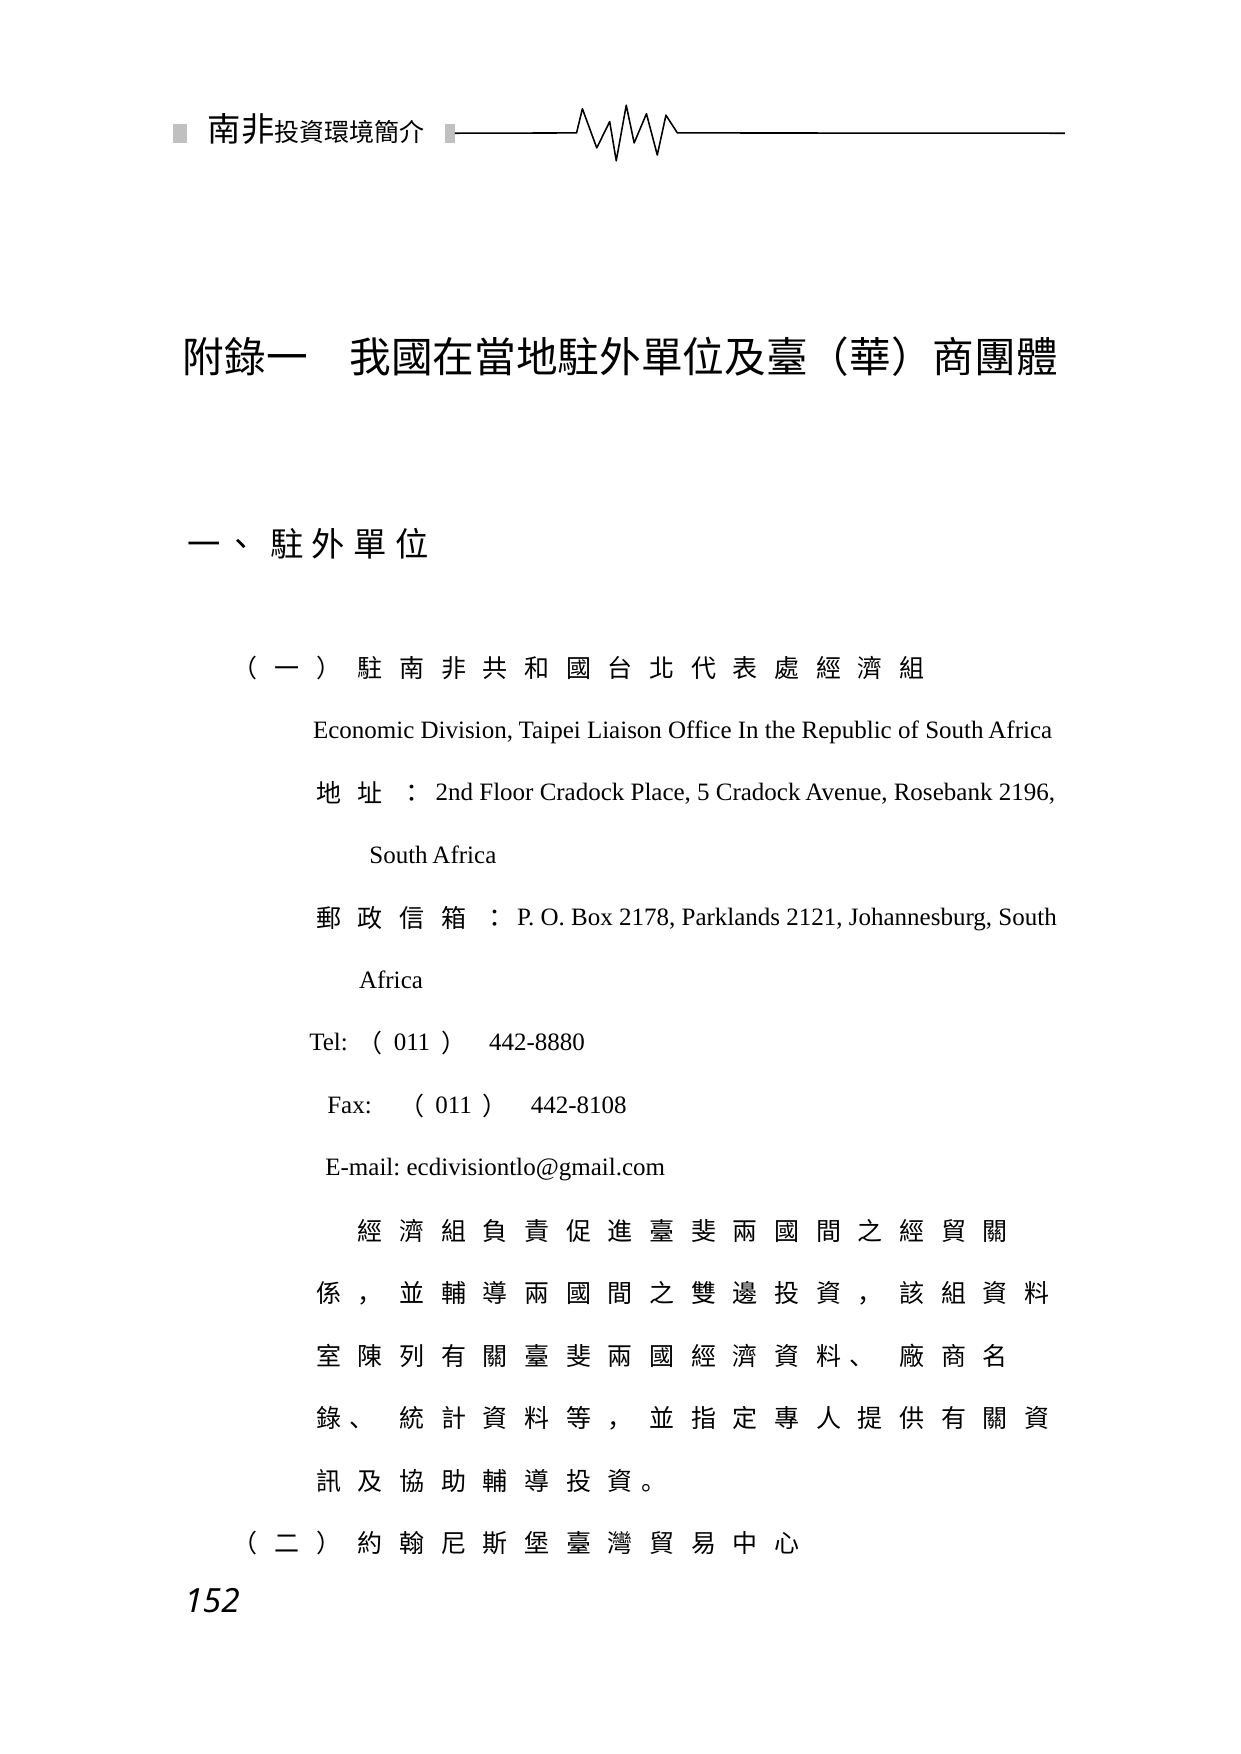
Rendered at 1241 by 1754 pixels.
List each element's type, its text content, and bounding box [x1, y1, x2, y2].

text Fax:（011）442-8108 [281, 1063, 1058, 1125]
text （二）約翰尼斯堡臺灣貿易中心 [207, 1500, 1058, 1563]
text Tel:（011）442-8880 [281, 1000, 1058, 1063]
text （一）駐南非共和國台北代表處經濟組 [207, 625, 1058, 688]
text Economic Division, Taipei Liaison Office In the Republic of South Africa [281, 688, 1058, 750]
text 地址：2nd Floor Cradock Place, 5 Cradock Avenue, Rosebank 2196, South Africa [281, 750, 1058, 875]
text 郵政信箱：P. O. Box 2178, Parklands 2121, Johannesburg, South Africa [281, 875, 1058, 1000]
text 附錄一 我國在當地駐外單位及臺（華）商團體 [183, 313, 1058, 375]
text E-mail: ecdivisiontlo@gmail.com [281, 1125, 1058, 1188]
text 經濟組負責促進臺斐兩國間之經貿關係，並輔導兩國間之雙邊投資，該組資料室陳列有關臺斐兩國經濟資料、廠商名錄、統計資料等，並指定專人提供有關資訊及協助輔導投資。 [281, 1188, 1058, 1500]
text 一、駐外單位 [183, 500, 1058, 563]
